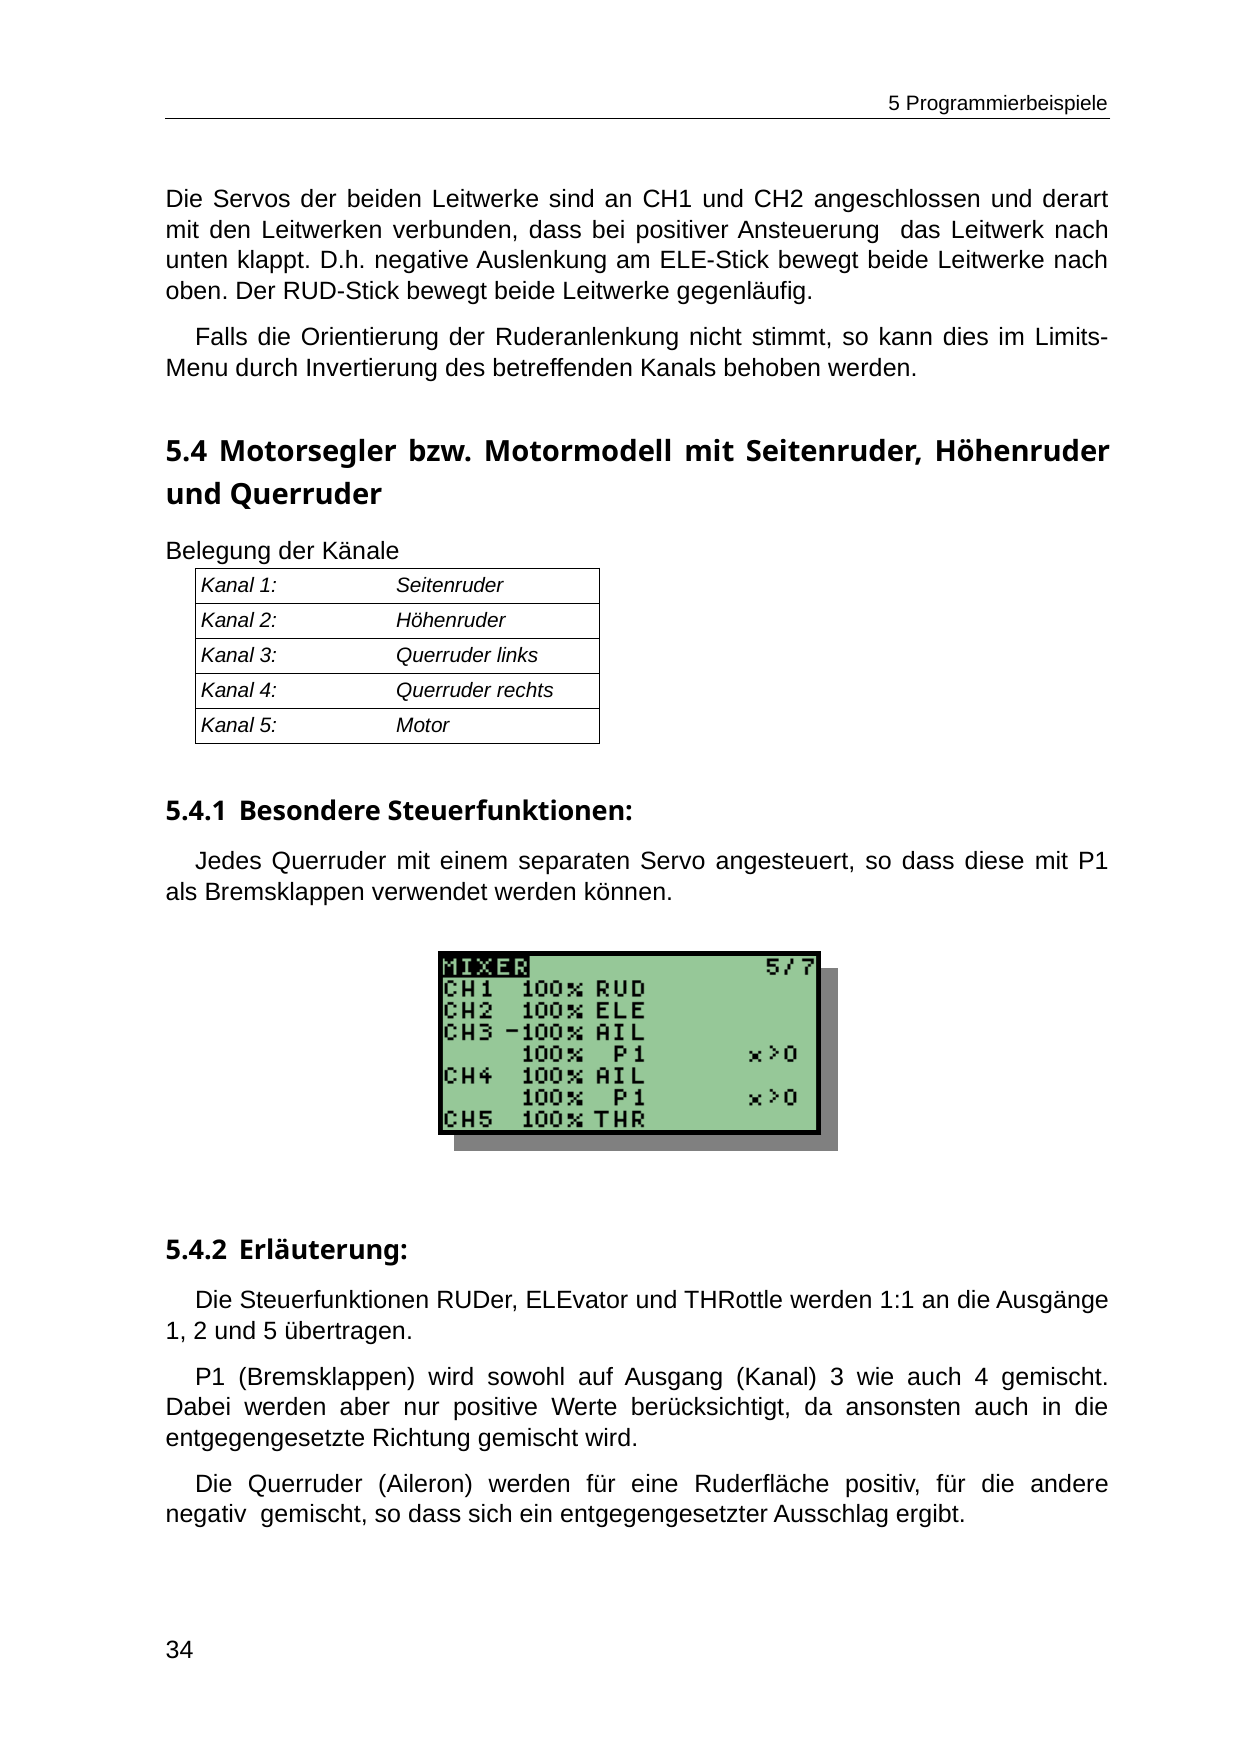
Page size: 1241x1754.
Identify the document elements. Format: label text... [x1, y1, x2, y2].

table_cell Querruder links [390, 639, 599, 673]
table_cell Querruder rechts [390, 674, 599, 708]
subtitle Motorsegler bzw. Motormodell mit Seitenruder, Höhenruder und Querruder [165, 430, 1110, 513]
table_cell Höhenruder [390, 604, 599, 638]
picture [442, 956, 817, 1130]
text Belegung der Känale [165, 537, 1110, 565]
text Die Steuerfunktionen RUDer, ELEvator und THRottle werden 1:1 an die Ausgänge 1, 2 und 5 übertragen. [165, 1286, 1110, 1345]
table_cell Kanal 5: [196, 709, 390, 743]
text P1 (Bremsklappen) wird sowohl auf Ausgang (Kanal) 3 wie auch 4 gemischt. Dabei werden aber nur positive Werte berücksichtigt, da ansonsten auch in die entgegengesetzte Richtung gemischt wird. [165, 1362, 1110, 1452]
table_cell Kanal 2: [196, 604, 390, 638]
text Die Querruder (Aileron) werden für eine Ruderfläche positiv, für die andere negativ gemischt, so dass sich ein entgegengesetzter Ausschlag ergibt. [165, 1469, 1110, 1528]
text Die Servos der beiden Leitwerke sind an CH1 und CH2 angeschlossen und derart mit den Leitwerken verbunden, dass bei positiver Ansteuerung das Leitwerk nach unten klappt. D.h. negative Auslenkung am ELE-Stick bewegt beide Leitwerke nach oben. Der RUD-Stick bewegt beide Leitwerke gegenläufig. [165, 185, 1110, 305]
subtitle Besondere Steuerfunktionen: [165, 792, 1110, 829]
table_header Seitenruder [390, 569, 599, 603]
table_cell Kanal 3: [196, 639, 390, 673]
text Jedes Querruder mit einem separaten Servo angesteuert, so dass diese mit P1 als Bremsklappen verwendet werden können. [165, 847, 1110, 906]
text Falls die Orientierung der Ruderanlenkung nicht stimmt, so kann dies im Limits-Menu durch Invertierung des betreffenden Kanals behoben werden. [165, 323, 1110, 381]
table_header Kanal 1: [196, 569, 390, 603]
table_cell Motor [390, 709, 599, 743]
subtitle Erläuterung: [165, 1231, 1110, 1268]
table_cell Kanal 4: [196, 674, 390, 708]
